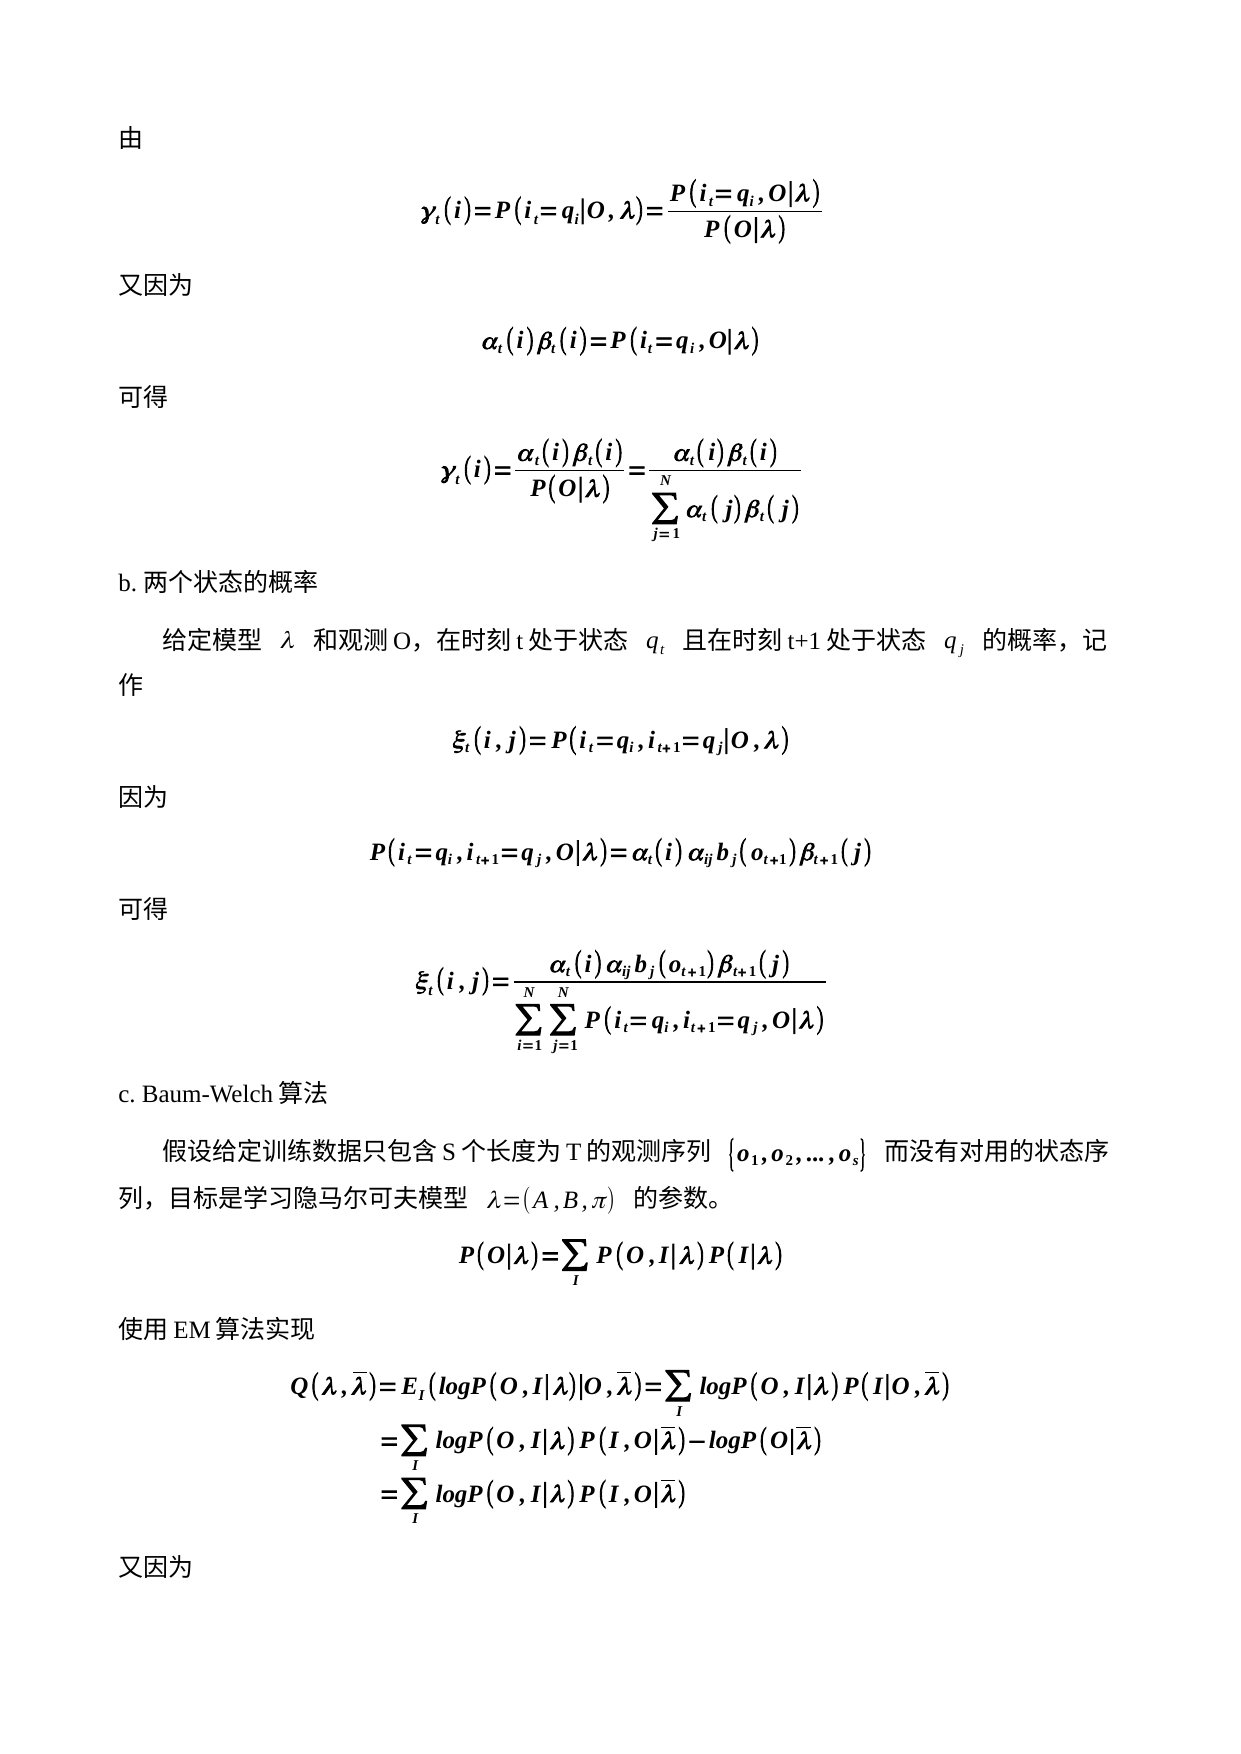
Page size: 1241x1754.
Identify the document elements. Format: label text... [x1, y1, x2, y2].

text 使用EM算法实现 [118, 1309, 1122, 1346]
text 给定模型和观测O，在时刻t处于状态且在时刻t+1处于状态的概率，记作 [118, 620, 1122, 702]
text 可得 [118, 889, 1122, 925]
text 可得 [118, 378, 1122, 414]
text 又因为 [118, 1547, 1122, 1583]
text 因为 [118, 777, 1122, 813]
text 假设给定训练数据只包含S个长度为T的观测序列而没有对用的状态序列，目标是学习隐马尔可夫模型的参数。 [118, 1131, 1122, 1215]
text 由 [118, 118, 1122, 154]
text 又因为 [118, 266, 1122, 302]
text b. 两个状态的概率 [118, 562, 1122, 598]
text c. Baum-Welch算法 [118, 1073, 1122, 1110]
